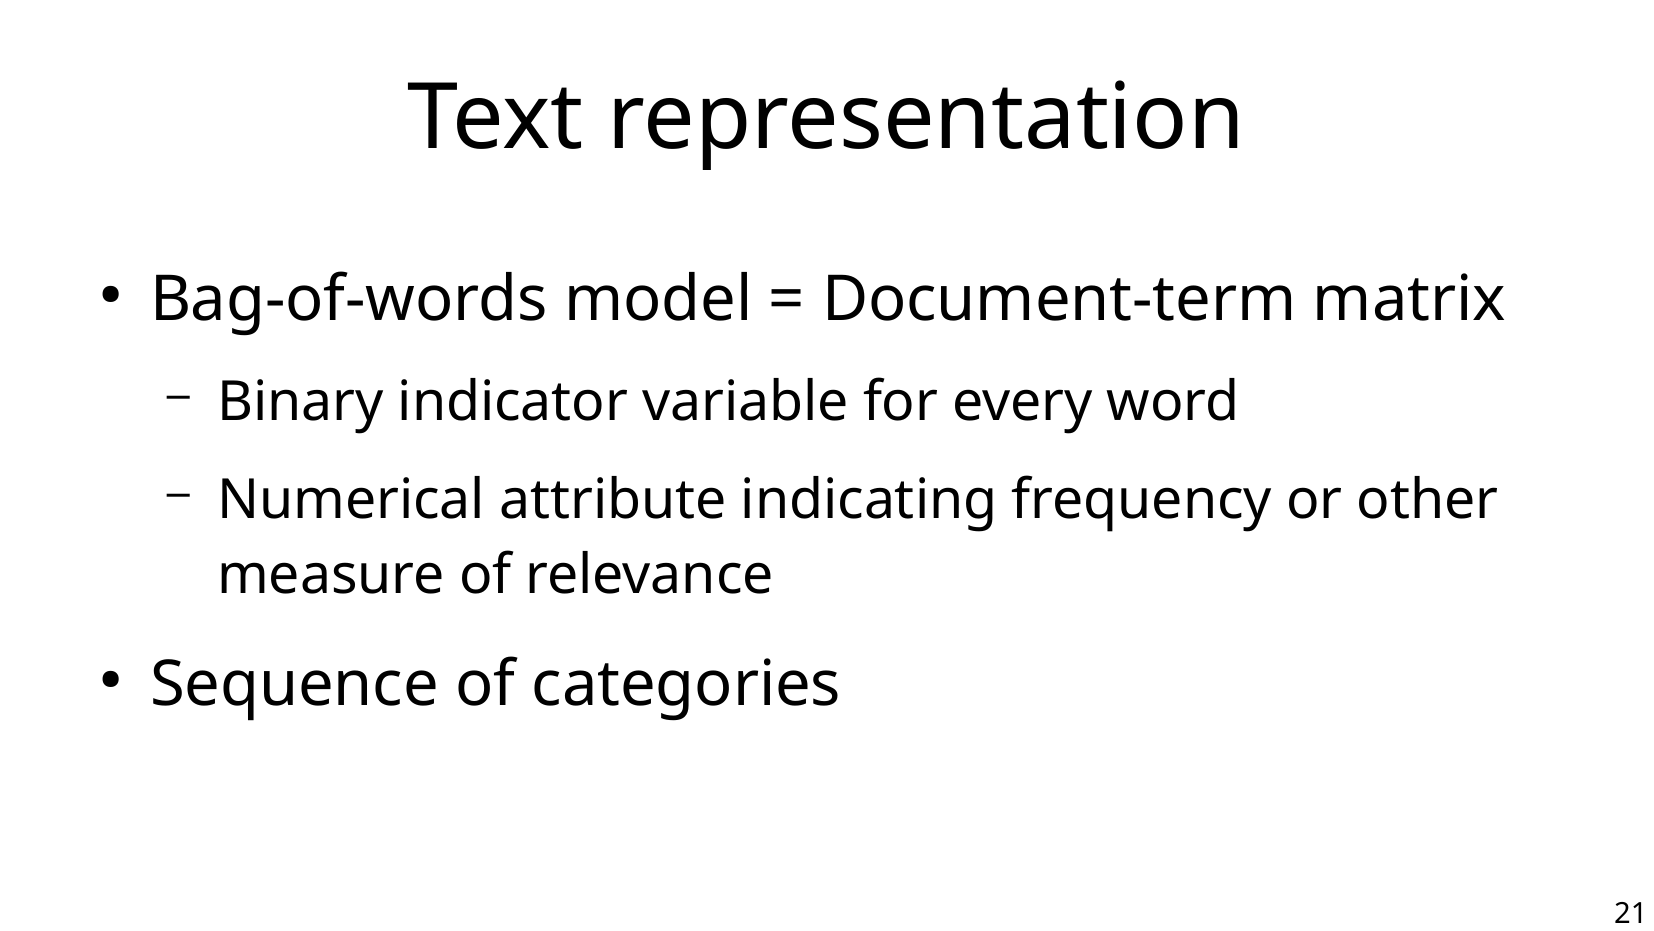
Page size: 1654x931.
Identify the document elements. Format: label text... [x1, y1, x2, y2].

list Bag-of-words model = Document-term matrix Binary indicator variable for every word Numerical attribute indicating frequency or other measure of relevance Sequence of categories [82, 253, 1571, 793]
title Text representation [82, 1, 1571, 226]
